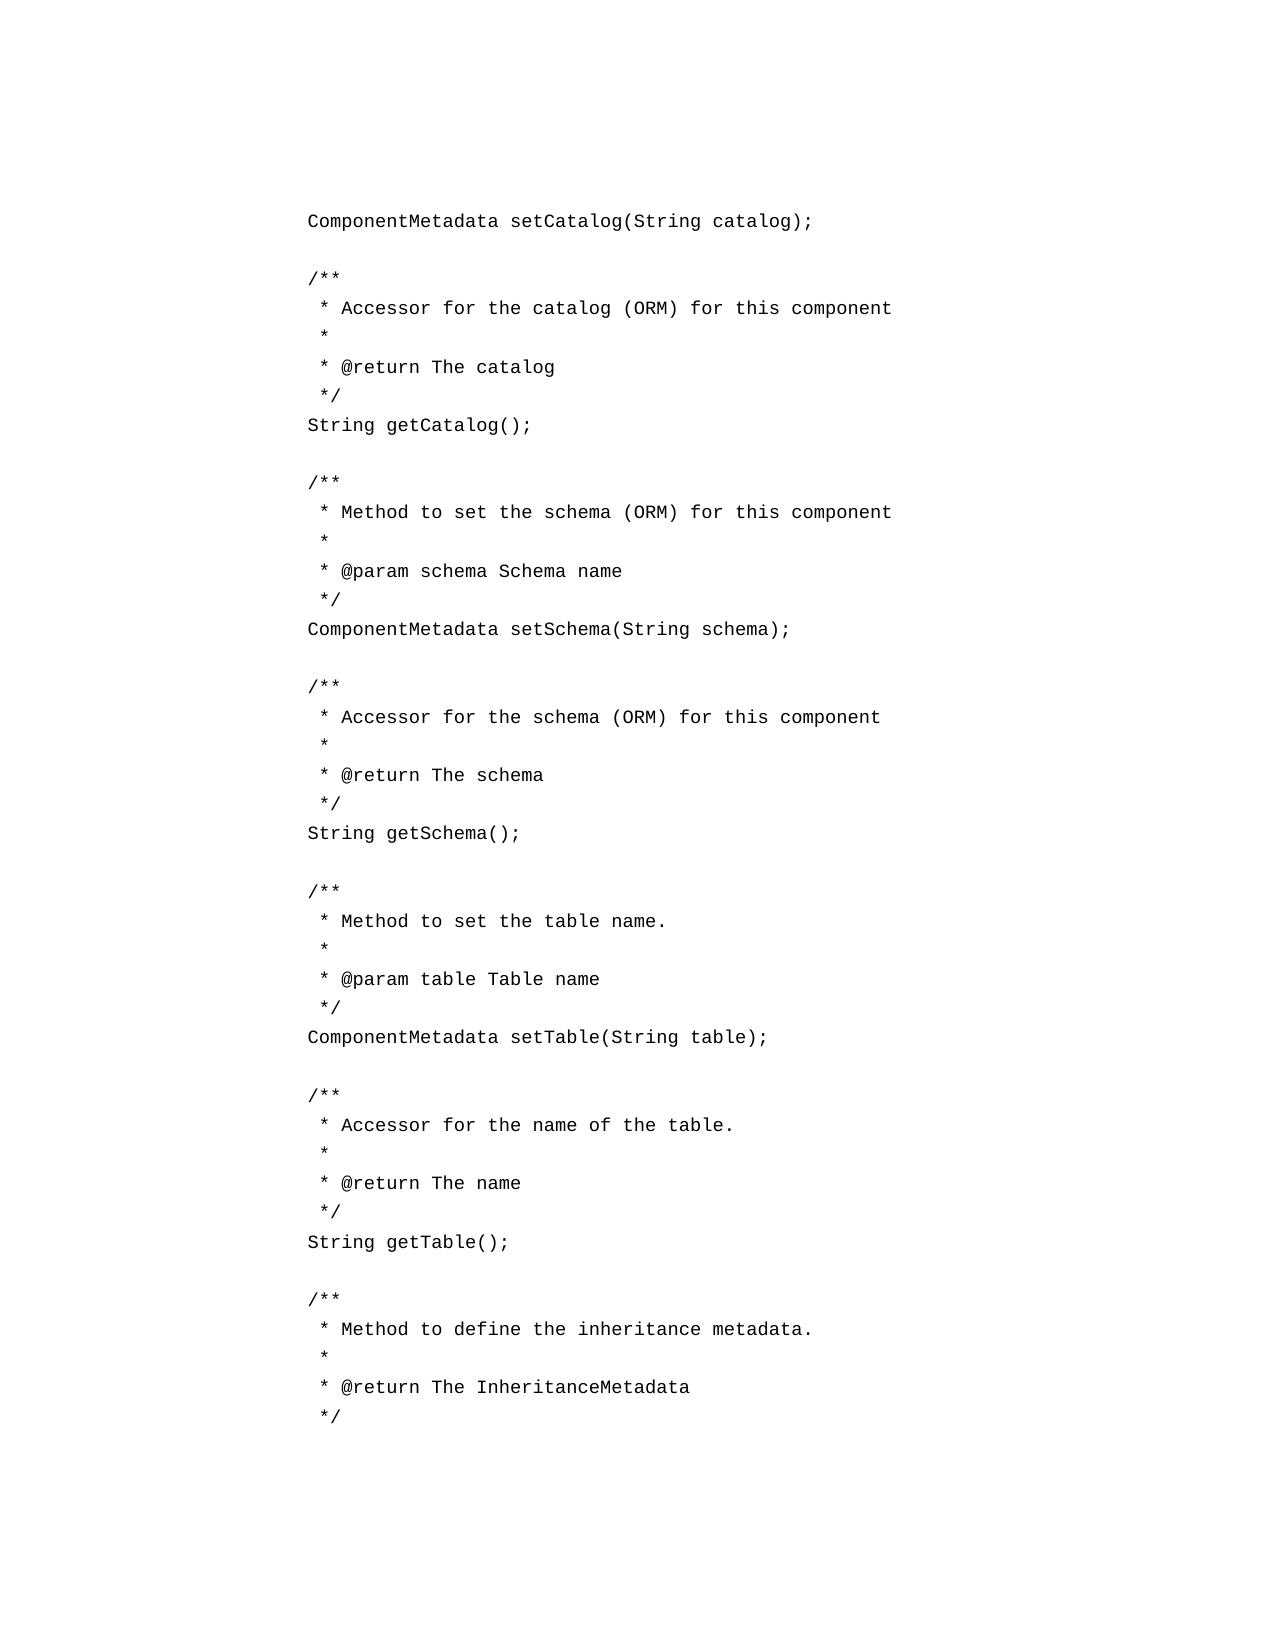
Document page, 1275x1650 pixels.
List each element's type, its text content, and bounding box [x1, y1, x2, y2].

text * Method to set the table name. [262, 910, 1125, 933]
text String getSchema(); [262, 822, 1125, 845]
text ComponentMetadata setCatalog(String catalog); [262, 210, 1125, 233]
text ComponentMetadata setSchema(String schema); [262, 618, 1125, 641]
text * [262, 1347, 1125, 1370]
text * Accessor for the name of the table. [262, 1114, 1125, 1137]
text String getCatalog(); [262, 414, 1125, 437]
text * [262, 327, 1125, 349]
text */ [262, 385, 1125, 408]
text * @return The InheritanceMetadata [262, 1377, 1125, 1399]
text */ [262, 1202, 1125, 1224]
text */ [262, 1406, 1125, 1429]
text * [262, 531, 1125, 554]
text /** [262, 1085, 1125, 1108]
text /** [262, 268, 1125, 291]
text */ [262, 997, 1125, 1020]
text * @return The name [262, 1172, 1125, 1195]
text * Accessor for the catalog (ORM) for this component [262, 297, 1125, 320]
text * Method to set the schema (ORM) for this component [262, 502, 1125, 524]
text * [262, 1143, 1125, 1166]
text * [262, 735, 1125, 758]
text /** [262, 1289, 1125, 1312]
text * @param table Table name [262, 968, 1125, 991]
text */ [262, 589, 1125, 612]
text /** [262, 881, 1125, 904]
text * @return The catalog [262, 356, 1125, 379]
text * Method to define the inheritance metadata. [262, 1318, 1125, 1341]
text String getTable(); [262, 1231, 1125, 1254]
text * [262, 939, 1125, 962]
text * Accessor for the schema (ORM) for this component [262, 706, 1125, 729]
text ComponentMetadata setTable(String table); [262, 1027, 1125, 1049]
text /** [262, 472, 1125, 495]
text /** [262, 677, 1125, 699]
text */ [262, 793, 1125, 816]
text * @return The schema [262, 764, 1125, 787]
text * @param schema Schema name [262, 560, 1125, 583]
